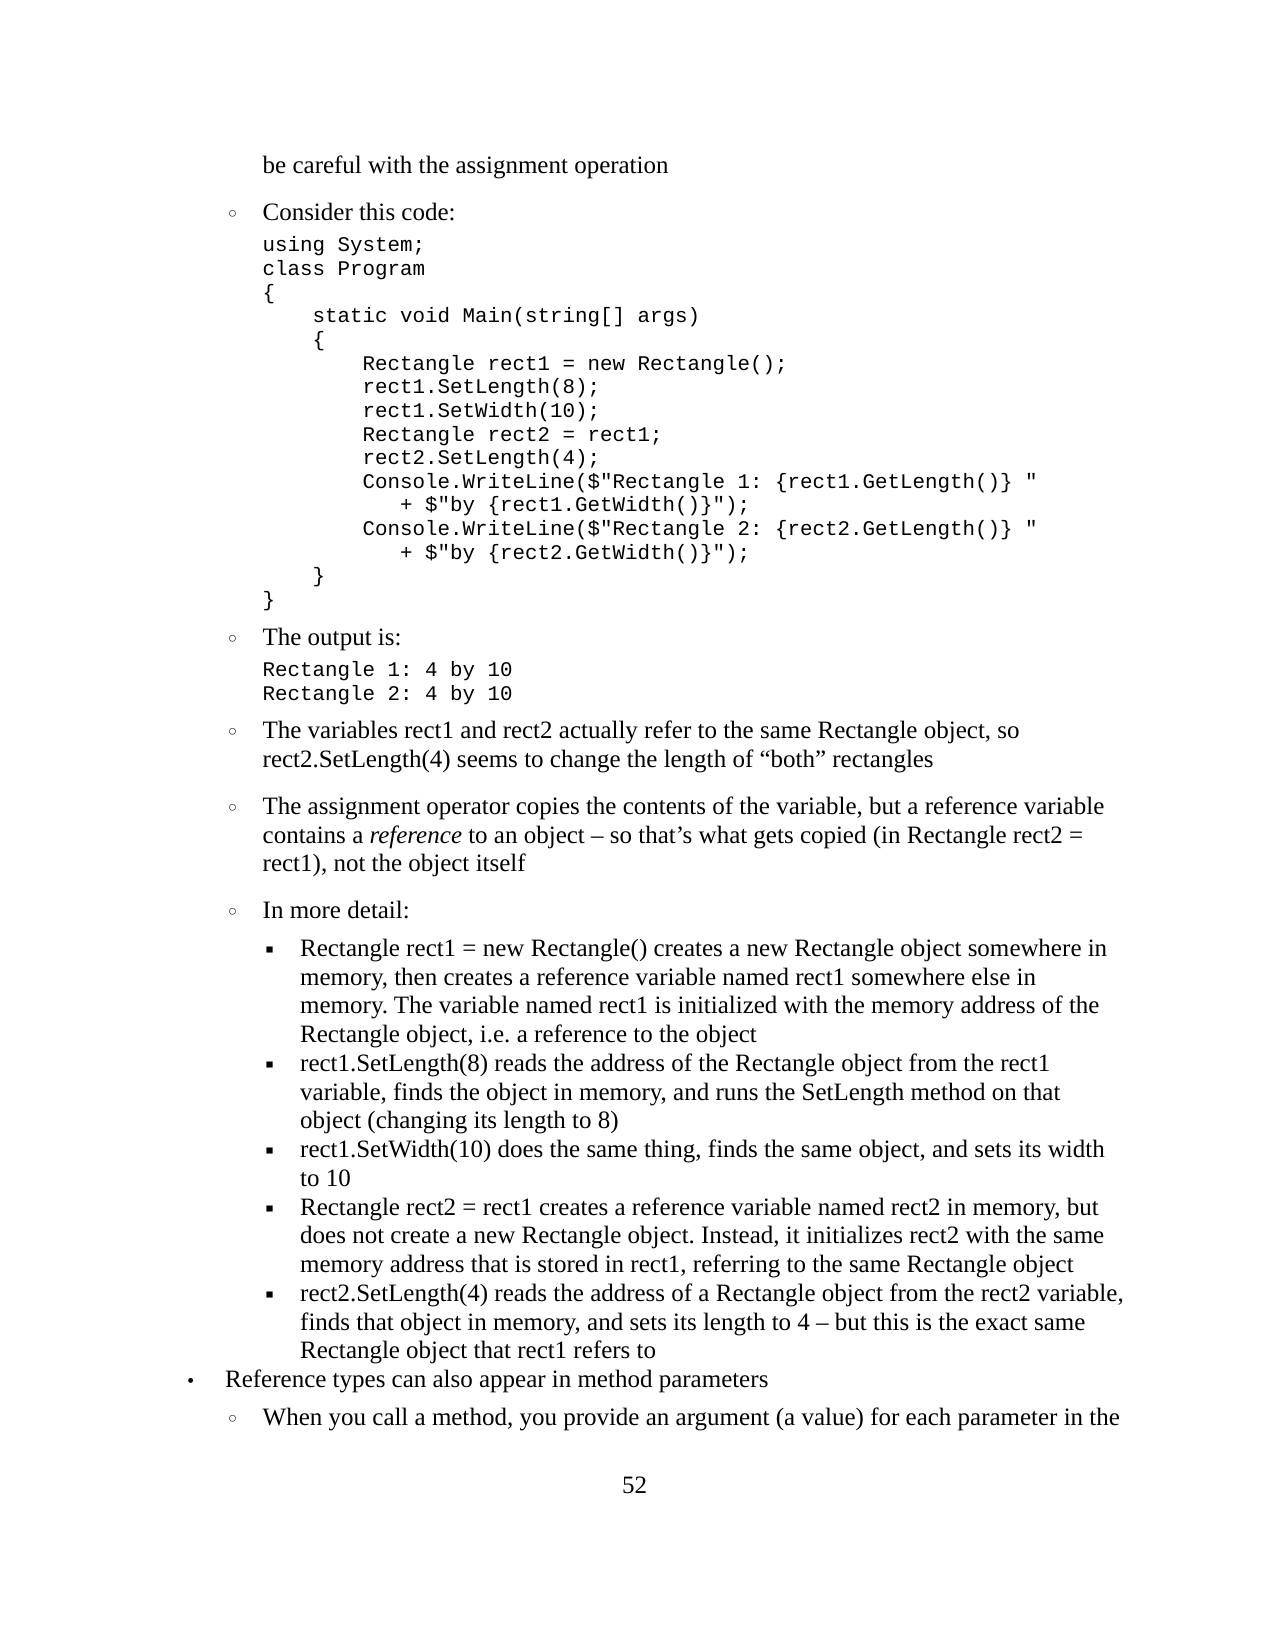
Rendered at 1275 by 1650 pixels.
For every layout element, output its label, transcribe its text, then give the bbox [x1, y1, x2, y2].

list Rectangle rect1 = new Rectangle(); [225, 353, 1125, 376]
list rect1.SetWidth(10) does the same thing, finds the same object, and sets its width to 10 [262, 1134, 1125, 1192]
list The assignment operator copies the contents of the variable, but a reference variable contains a reference to an object – so that’s what gets copied (in Rectangle rect2 = rect1), not the object itself [225, 791, 1125, 877]
list The variables rect1 and rect2 actually refer to the same Rectangle object, so rect2.SetLength(4) seems to change the length of “both” rectangles [225, 716, 1125, 773]
list When you call a method, you provide an argument (a value) for each parameter in the [225, 1402, 1125, 1431]
list Rectangle rect1 = new Rectangle() creates a new Rectangle object somewhere in memory, then creates a reference variable named rect1 somewhere else in memory. The variable named rect1 is initialized with the memory address of the Rectangle object, i.e. a reference to the object [262, 933, 1125, 1048]
list + $"by {rect1.GetWidth()}"); [225, 494, 1125, 518]
list } [225, 589, 1125, 613]
list In more detail: [225, 895, 1125, 924]
list + $"by {rect2.GetWidth()}"); [225, 542, 1125, 565]
list Console.WriteLine($"Rectangle 1: {rect1.GetLength()} " [225, 471, 1125, 494]
list static void Main(string[] args) [225, 305, 1125, 329]
list Rectangle 1: 4 by 10 [225, 659, 1125, 683]
list { [225, 282, 1125, 305]
list rect2.SetLength(4); [225, 447, 1125, 471]
list Consider this code: [225, 197, 1125, 225]
list Rectangle rect2 = rect1 creates a reference variable named rect2 in memory, but does not create a new Rectangle object. Instead, it initializes rect2 with the same memory address that is stored in rect1, referring to the same Rectangle object [262, 1192, 1125, 1278]
list rect1.SetWidth(10); [225, 400, 1125, 423]
list Rectangle 2: 4 by 10 [225, 683, 1125, 707]
list rect1.SetLength(8) reads the address of the Rectangle object from the rect1 variable, finds the object in memory, and runs the SetLength method on that object (changing its length to 8) [262, 1048, 1125, 1134]
list using System; [225, 234, 1125, 258]
list rect1.SetLength(8); [225, 376, 1125, 400]
list Console.WriteLine($"Rectangle 2: {rect2.GetLength()} " [225, 518, 1125, 542]
list { [225, 329, 1125, 353]
list class Program [225, 258, 1125, 282]
list be careful with the assignment operation [225, 150, 1125, 179]
list Reference types can also appear in method parameters [187, 1364, 1125, 1393]
list } [225, 565, 1125, 589]
list Rectangle rect2 = rect1; [225, 423, 1125, 447]
list The output is: [225, 622, 1125, 650]
list rect2.SetLength(4) reads the address of a Rectangle object from the rect2 variable, finds that object in memory, and sets its length to 4 – but this is the exact same Rectangle object that rect1 refers to [262, 1278, 1125, 1364]
